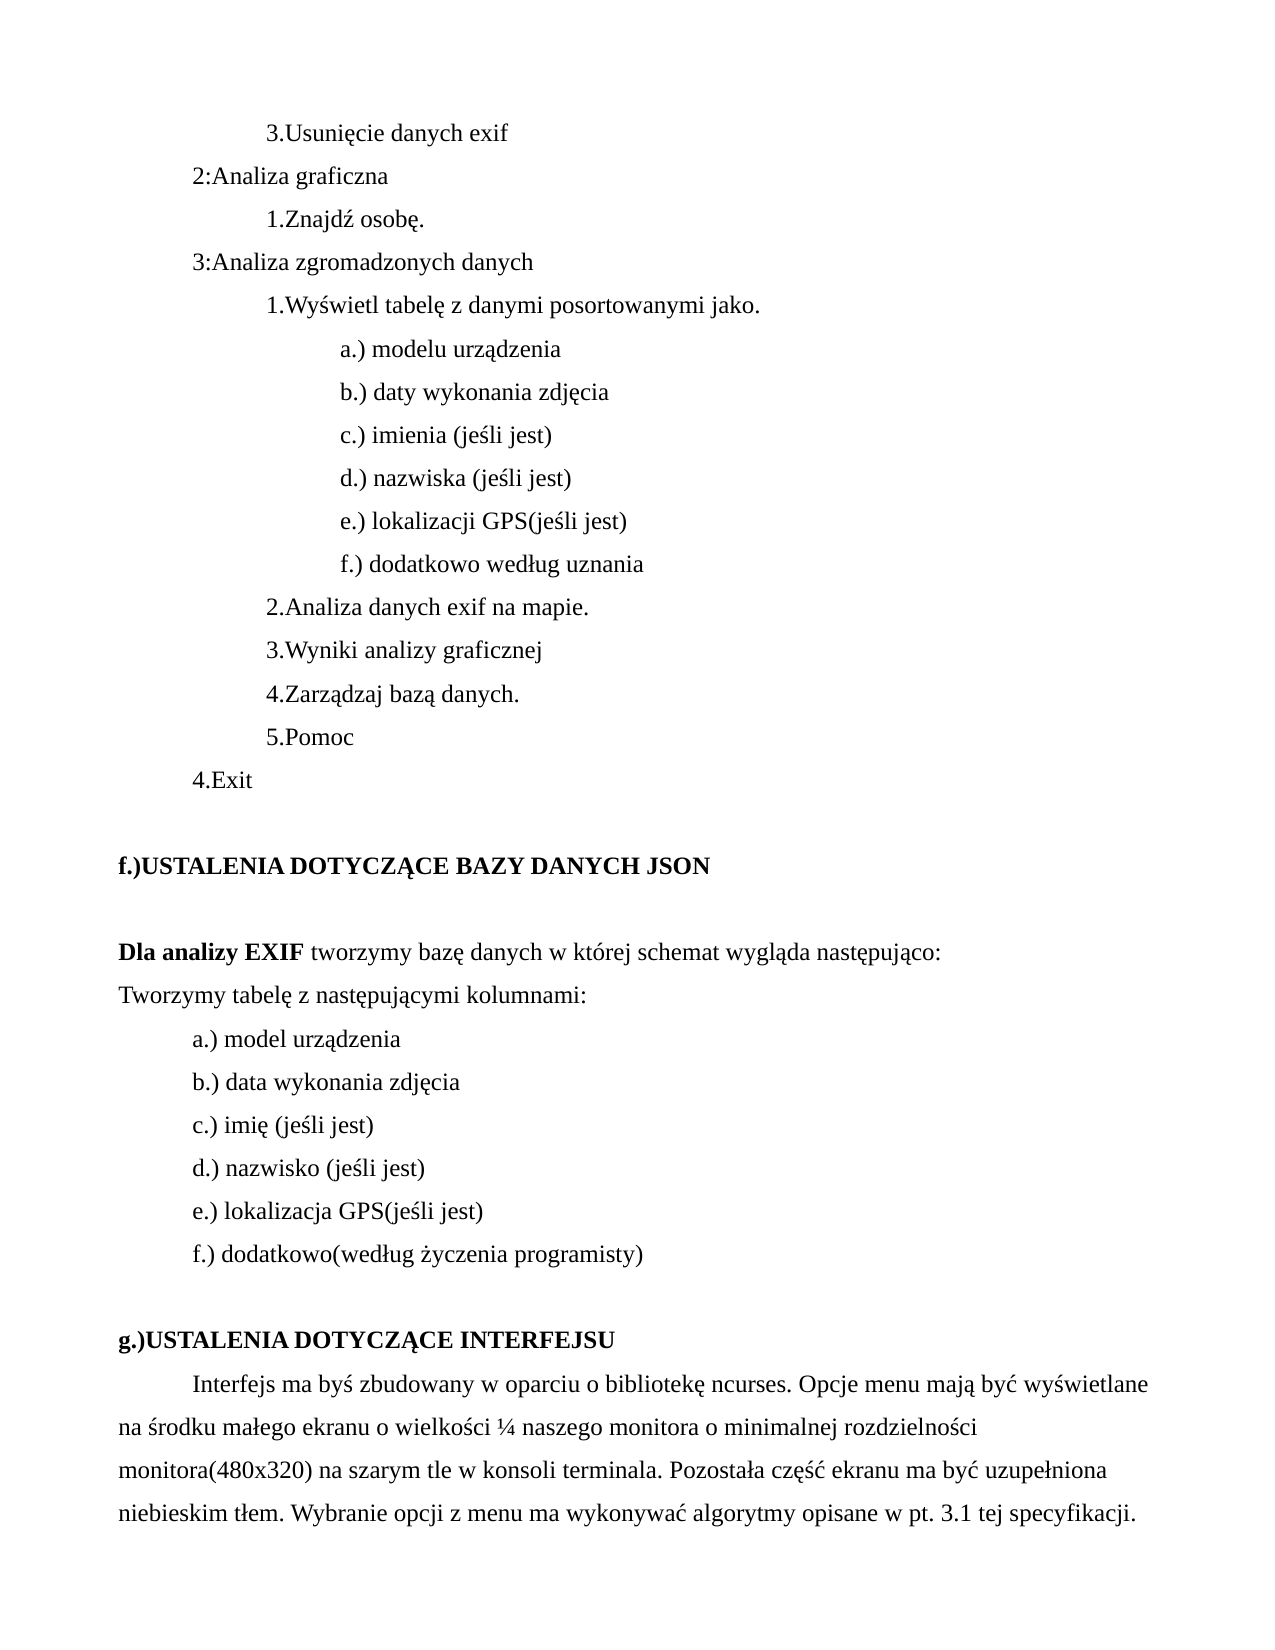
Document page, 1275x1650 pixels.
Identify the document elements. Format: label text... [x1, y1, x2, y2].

text b.) data wykonania zdjęcia [118, 1067, 1157, 1096]
text e.) lokalizacja GPS(jeśli jest) [118, 1196, 1157, 1225]
text Dla analizy EXIF tworzymy bazę danych w której schemat wygląda następująco: [118, 937, 1157, 966]
text e.) lokalizacji GPS(jeśli jest) [118, 506, 1157, 535]
text 2:Analiza graficzna [118, 161, 1157, 190]
text d.) nazwiska (jeśli jest) [118, 463, 1157, 492]
text g.)USTALENIA DOTYCZĄCE INTERFEJSU [118, 1326, 1157, 1354]
text f.) dodatkowo według uznania [118, 549, 1157, 578]
text d.) nazwisko (jeśli jest) [118, 1153, 1157, 1182]
text 4.Zarządzaj bazą danych. [118, 679, 1157, 707]
text 1.Wyświetl tabelę z danymi posortowanymi jako. [118, 291, 1157, 319]
text 3:Analiza zgromadzonych danych [118, 247, 1157, 276]
text 3.Usunięcie danych exif [118, 118, 1157, 147]
text Tworzymy tabelę z następującymi kolumnami: [118, 981, 1157, 1009]
text Interfejs ma byś zbudowany w oparciu o bibliotekę ncurses. Opcje menu mają być wyświetlane na środku małego ekranu o wielkości ¼ naszego monitora o minimalnej rozdzielności monitora(480x320) na szarym tle w konsoli terminala. Pozostała część ekranu ma być uzupełniona niebieskim tłem. Wybranie opcji z menu ma wykonywać algorytmy opisane w pt. 3.1 tej specyfikacji. [118, 1369, 1157, 1527]
text b.) daty wykonania zdjęcia [118, 377, 1157, 406]
text 3.Wyniki analizy graficznej [118, 636, 1157, 664]
text a.) model urządzenia [118, 1024, 1157, 1052]
text a.) modelu urządzenia [118, 334, 1157, 362]
text 2.Analiza danych exif na mapie. [118, 592, 1157, 621]
text f.) dodatkowo(według życzenia programisty) [118, 1239, 1157, 1268]
text f.)USTALENIA DOTYCZĄCE BAZY DANYCH JSON [118, 851, 1157, 880]
text 4.Exit [118, 765, 1157, 794]
text 5.Pomoc [118, 722, 1157, 751]
text c.) imienia (jeśli jest) [118, 420, 1157, 449]
text c.) imię (jeśli jest) [118, 1110, 1157, 1139]
text 1.Znajdź osobę. [118, 204, 1157, 233]
